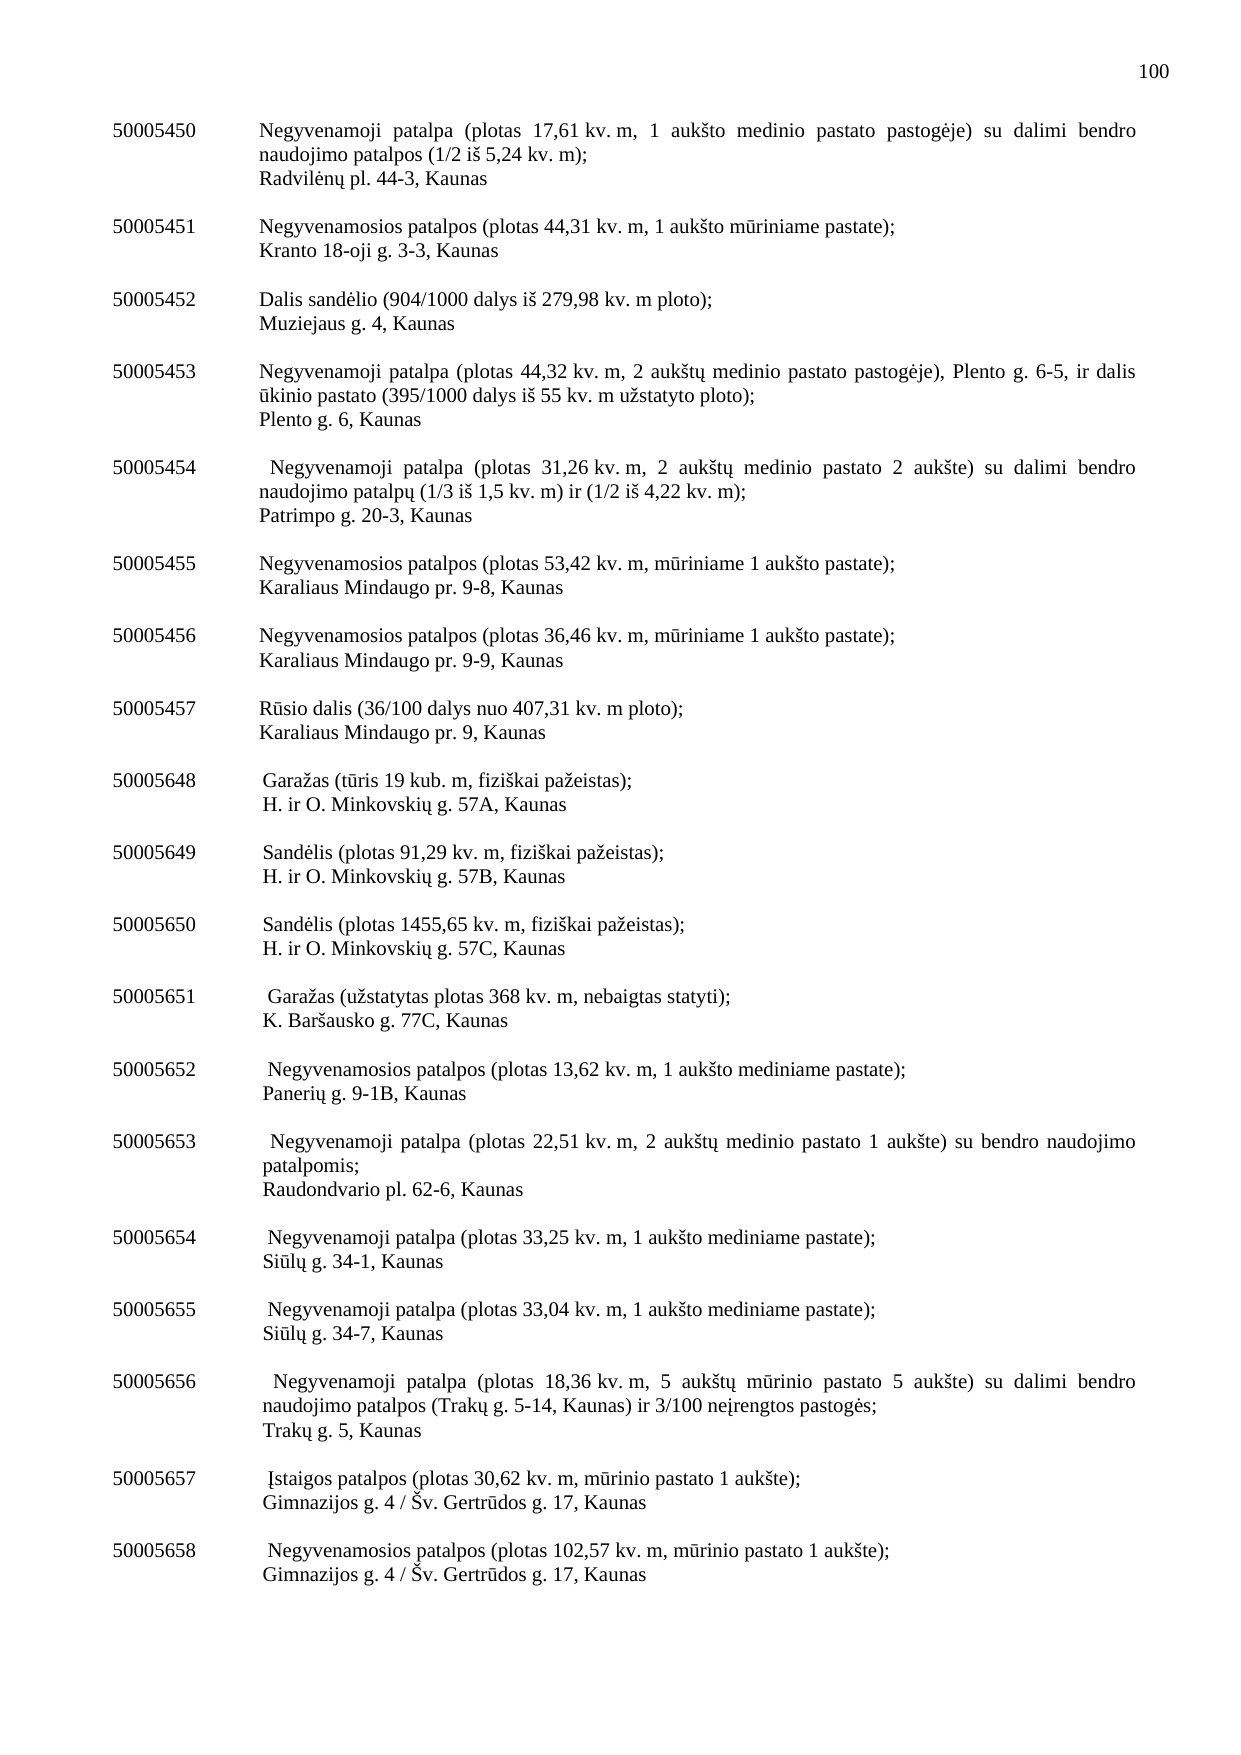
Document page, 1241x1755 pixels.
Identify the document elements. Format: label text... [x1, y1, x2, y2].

table_cell [1198, 287, 1207, 359]
table_cell Sandėlis (plotas 1455,65 kv. m, fiziškai pažeistas); H. ir O. Minkovskių g. 57C, Kaunas [233, 912, 1148, 984]
table_cell [1193, 1129, 1198, 1225]
table_cell [1148, 1057, 1163, 1129]
table_cell [1207, 551, 1240, 623]
table_cell [1198, 696, 1207, 768]
table_cell Negyvenamoji patalpa (plotas 33,04 kv. m, 1 aukšto mediniame pastate); Siūlų g. 34-7, Kaunas [233, 1297, 1148, 1369]
table_cell [1193, 287, 1198, 359]
table_cell [1148, 696, 1163, 768]
table_cell 50005457 [101, 696, 233, 768]
table_cell [1207, 1369, 1240, 1466]
table_cell [1207, 768, 1240, 840]
table_cell [1163, 455, 1178, 551]
table_cell 50005652 [101, 1057, 233, 1129]
table_cell [233, 1658, 1148, 1682]
table_cell [1178, 1538, 1192, 1610]
table_cell [1207, 1538, 1240, 1610]
table_cell [1163, 287, 1178, 359]
table_cell [1163, 840, 1178, 912]
table_cell [1148, 840, 1163, 912]
table_cell [101, 1610, 233, 1634]
table_cell [1148, 551, 1163, 623]
table_cell Negyvenamosios patalpos (plotas 44,31 kv. m, 1 aukšto mūriniame pastate); Kranto 18-oji g. 3-3, Kaunas [233, 214, 1148, 287]
table_cell [1178, 1129, 1192, 1225]
table_cell [1198, 1538, 1207, 1610]
table_cell [1207, 1634, 1240, 1658]
table_cell Negyvenamoji patalpa (plotas 22,51 kv. m, 2 aukštų medinio pastato 1 aukšte) su bendro naudojimo patalpomis; Raudondvario pl. 62-6, Kaunas [233, 1129, 1148, 1225]
table_cell [1163, 1658, 1178, 1682]
table_cell [1207, 287, 1240, 359]
table_cell [1193, 840, 1198, 912]
table_cell [1207, 984, 1240, 1057]
table_cell [1193, 1369, 1198, 1466]
table_cell [1193, 1466, 1198, 1538]
table_cell [1163, 1057, 1178, 1129]
table_cell 50005650 [101, 912, 233, 984]
table_cell [1178, 768, 1192, 840]
table_cell [1207, 840, 1240, 912]
table_cell [1198, 1297, 1207, 1369]
table_cell [1193, 1225, 1198, 1297]
table_cell [1163, 1129, 1178, 1225]
table_cell [1178, 840, 1192, 912]
table_cell [1178, 551, 1192, 623]
table_cell [1178, 1225, 1192, 1297]
table_cell [1148, 1297, 1163, 1369]
table_cell [1148, 912, 1163, 984]
table_cell [1193, 118, 1198, 214]
table_cell [1163, 624, 1178, 696]
table_cell 50005649 [101, 840, 233, 912]
table_cell [1198, 118, 1207, 214]
table_cell [1198, 1369, 1207, 1466]
table_cell [1178, 1658, 1192, 1682]
table_cell [1148, 624, 1163, 696]
table_cell [1148, 768, 1163, 840]
table_cell [1207, 912, 1240, 984]
table_cell Negyvenamosios patalpos (plotas 36,46 kv. m, mūriniame 1 aukšto pastate); Karaliaus Mindaugo pr. 9-9, Kaunas [233, 624, 1148, 696]
table_cell [1207, 455, 1240, 551]
table_cell [1193, 624, 1198, 696]
table_cell 50005454 [101, 455, 233, 551]
table_cell 50005453 [101, 359, 233, 455]
table_cell [101, 1658, 233, 1682]
table_cell [1178, 1057, 1192, 1129]
table_cell [1193, 214, 1198, 287]
table_cell Sandėlis (plotas 91,29 kv. m, fiziškai pažeistas); H. ir O. Minkovskių g. 57B, Kaunas [233, 840, 1148, 912]
table_cell [1198, 1129, 1207, 1225]
table_cell [1178, 1466, 1192, 1538]
table_cell Rūsio dalis (36/100 dalys nuo 407,31 kv. m ploto); Karaliaus Mindaugo pr. 9, Kaunas [233, 696, 1148, 768]
table_cell [1193, 984, 1198, 1057]
table_cell [1178, 1297, 1192, 1369]
table_cell Negyvenamoji patalpa (plotas 31,26 kv. m, 2 aukštų medinio pastato 2 aukšte) su dalimi bendro naudojimo patalpų (1/3 iš 1,5 kv. m) ir (1/2 iš 4,22 kv. m); Patrimpo g. 20-3, Kaunas [233, 455, 1148, 551]
table_cell 50005654 [101, 1225, 233, 1297]
table_cell [1163, 1225, 1178, 1297]
table_cell [1198, 1225, 1207, 1297]
table_cell 50005651 [101, 984, 233, 1057]
table_cell [1148, 1538, 1163, 1610]
table_cell [1198, 912, 1207, 984]
table_cell [1198, 840, 1207, 912]
table_cell 50005656 [101, 1369, 233, 1466]
table_cell [1178, 1610, 1192, 1634]
table_cell [1148, 1129, 1163, 1225]
table_cell [1178, 214, 1192, 287]
table_cell [1198, 1610, 1207, 1634]
table_cell [1148, 1634, 1163, 1658]
table_cell [1198, 624, 1207, 696]
table_cell Negyvenamosios patalpos (plotas 13,62 kv. m, 1 aukšto mediniame pastate); Panerių g. 9-1B, Kaunas [233, 1057, 1148, 1129]
table_cell [1178, 1634, 1192, 1658]
table_cell [1178, 287, 1192, 359]
table_cell [1178, 455, 1192, 551]
table_cell Įstaigos patalpos (plotas 30,62 kv. m, mūrinio pastato 1 aukšte); Gimnazijos g. 4 / Šv. Gertrūdos g. 17, Kaunas [233, 1466, 1148, 1538]
table_cell [1193, 1057, 1198, 1129]
table_cell [1163, 984, 1178, 1057]
table_cell [1207, 624, 1240, 696]
table_cell [1207, 1466, 1240, 1538]
table_cell [1198, 551, 1207, 623]
table_cell [1163, 1369, 1178, 1466]
table_cell [1198, 1658, 1207, 1682]
table_cell [1207, 1297, 1240, 1369]
table_cell [1193, 359, 1198, 455]
table_cell 50005658 [101, 1538, 233, 1610]
table_cell [1193, 1658, 1198, 1682]
table_cell [1148, 359, 1163, 455]
table_cell 50005657 [101, 1466, 233, 1538]
table_cell 50005655 [101, 1297, 233, 1369]
table_cell Dalis sandėlio (904/1000 dalys iš 279,98 kv. m ploto); Muziejaus g. 4, Kaunas [233, 287, 1148, 359]
table_cell [1163, 214, 1178, 287]
table_cell [1148, 1610, 1163, 1634]
table_cell 50005648 [101, 768, 233, 840]
table_cell [1163, 768, 1178, 840]
table_cell [1193, 1634, 1198, 1658]
table_cell Garažas (tūris 19 kub. m, fiziškai pažeistas); H. ir O. Minkovskių g. 57A, Kaunas [233, 768, 1148, 840]
table_cell [1193, 551, 1198, 623]
table_cell [1193, 768, 1198, 840]
table_cell [1207, 214, 1240, 287]
table_cell [1148, 1369, 1163, 1466]
table_cell [1207, 1225, 1240, 1297]
table_cell Negyvenamoji patalpa (plotas 33,25 kv. m, 1 aukšto mediniame pastate); Siūlų g. 34-1, Kaunas [233, 1225, 1148, 1297]
table_cell [1163, 118, 1178, 214]
table_cell [1163, 1466, 1178, 1538]
table_cell [1148, 455, 1163, 551]
table_cell [1148, 1466, 1163, 1538]
table_cell [1148, 287, 1163, 359]
table_cell [1163, 551, 1178, 623]
table_cell [1178, 624, 1192, 696]
table_cell [1178, 984, 1192, 1057]
table_cell [1163, 1610, 1178, 1634]
table_cell [1198, 1634, 1207, 1658]
table_cell 50005456 [101, 624, 233, 696]
table_cell 50005653 [101, 1129, 233, 1225]
table_cell [1198, 214, 1207, 287]
table_cell [1163, 1634, 1178, 1658]
table_cell [1198, 455, 1207, 551]
table_cell [1193, 1297, 1198, 1369]
table_cell [1207, 359, 1240, 455]
table_cell [1207, 1129, 1240, 1225]
table_cell 50005451 [101, 214, 233, 287]
table_cell [1198, 984, 1207, 1057]
table_cell [1198, 359, 1207, 455]
table_cell [1163, 359, 1178, 455]
table_cell [1207, 1658, 1240, 1682]
table_cell Garažas (užstatytas plotas 368 kv. m, nebaigtas statyti); K. Baršausko g. 77C, Kaunas [233, 984, 1148, 1057]
table_cell [1193, 1538, 1198, 1610]
table_cell [1148, 118, 1163, 214]
table_cell [101, 1634, 233, 1658]
table_cell [1198, 1057, 1207, 1129]
table_cell Negyvenamoji patalpa (plotas 18,36 kv. m, 5 aukštų mūrinio pastato 5 aukšte) su dalimi bendro naudojimo patalpos (Trakų g. 5-14, Kaunas) ir 3/100 neįrengtos pastogės; Trakų g. 5, Kaunas [233, 1369, 1148, 1466]
table_cell [1193, 696, 1198, 768]
table_cell Negyvenamoji patalpa (plotas 17,61 kv. m, 1 aukšto medinio pastato pastogėje) su dalimi bendro naudojimo patalpos (1/2 iš 5,24 kv. m); Radvilėnų pl. 44-3, Kaunas [233, 118, 1148, 214]
table_cell [1148, 1225, 1163, 1297]
table_cell Negyvenamoji patalpa (plotas 44,32 kv. m, 2 aukštų medinio pastato pastogėje), Plento g. 6-5, ir dalis ūkinio pastato (395/1000 dalys iš 55 kv. m užstatyto ploto); Plento g. 6, Kaunas [233, 359, 1148, 455]
table_cell [1198, 768, 1207, 840]
table_cell [1163, 1538, 1178, 1610]
table_cell Negyvenamosios patalpos (plotas 53,42 kv. m, mūriniame 1 aukšto pastate); Karaliaus Mindaugo pr. 9-8, Kaunas [233, 551, 1148, 623]
table_cell [1163, 1297, 1178, 1369]
table_cell [1148, 984, 1163, 1057]
table_cell [1163, 912, 1178, 984]
table_cell [1193, 1610, 1198, 1634]
table_cell 50005450 [101, 118, 233, 214]
table_cell [1207, 118, 1240, 214]
table_cell [233, 1634, 1148, 1658]
table_cell [1207, 1610, 1240, 1634]
table_cell 50005452 [101, 287, 233, 359]
table_cell [1148, 1658, 1163, 1682]
table_cell [1178, 118, 1192, 214]
table_cell [1178, 1369, 1192, 1466]
table_cell [1207, 1057, 1240, 1129]
table_cell 50005455 [101, 551, 233, 623]
table_cell [1178, 696, 1192, 768]
table_cell [1207, 696, 1240, 768]
table_cell [1198, 1466, 1207, 1538]
table_cell [1193, 455, 1198, 551]
table_cell Negyvenamosios patalpos (plotas 102,57 kv. m, mūrinio pastato 1 aukšte); Gimnazijos g. 4 / Šv. Gertrūdos g. 17, Kaunas [233, 1538, 1148, 1610]
table_cell [233, 1610, 1148, 1634]
table_cell [1178, 359, 1192, 455]
table_cell [1178, 912, 1192, 984]
table_cell [1193, 912, 1198, 984]
table_cell [1148, 214, 1163, 287]
table_cell [1163, 696, 1178, 768]
